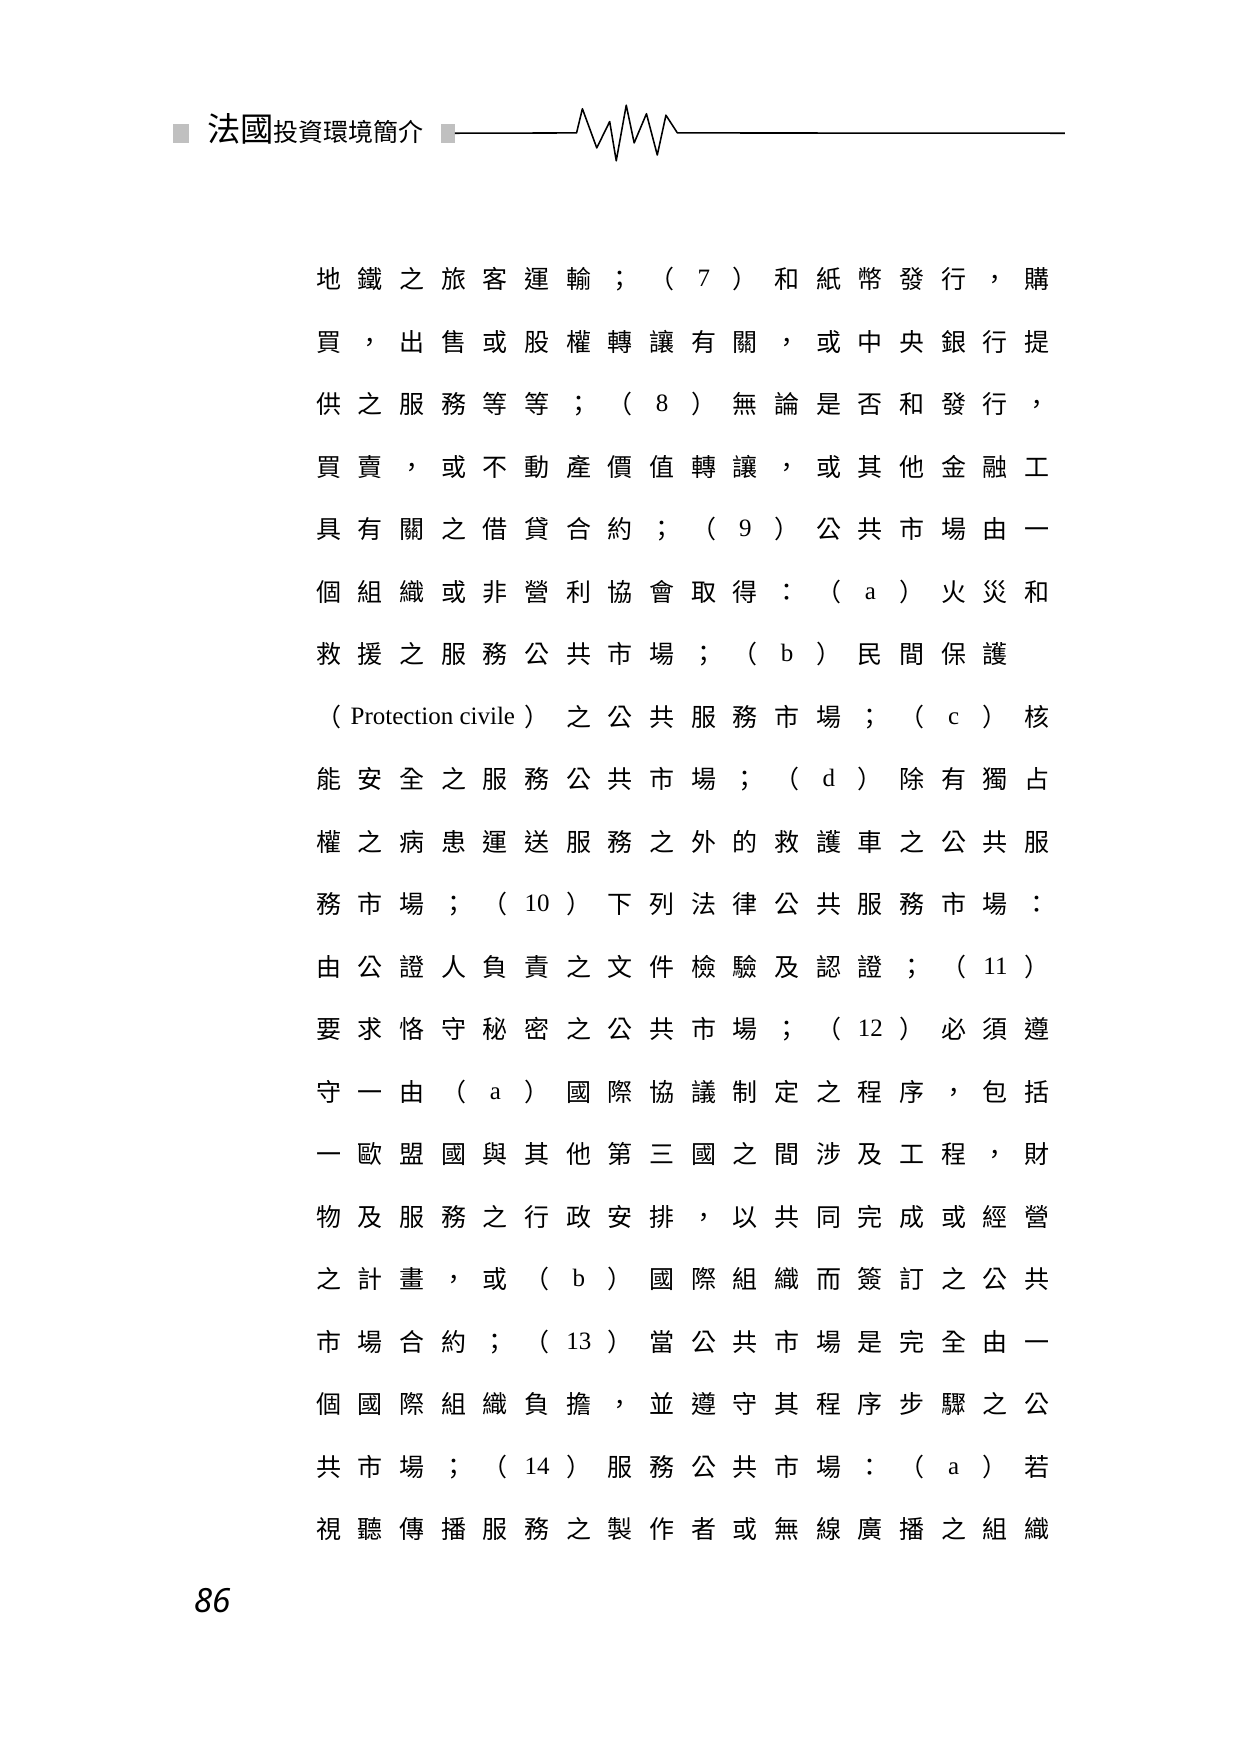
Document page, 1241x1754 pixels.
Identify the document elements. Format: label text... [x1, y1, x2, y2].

text 地鐵之旅客運輸；（7）和紙幣發行，購買，出售或股權轉讓有關，或中央銀行提供之服務等等；（8）無論是否和發行，買賣，或不動產價值轉讓，或其他金融工具有關之借貸合約；（9）公共市場由一個組織或非營利協會取得：（a）火災和救援之服務公共市場；（b）民間保護（Protection civile）之公共服務市場；（c）核能安全之服務公共市場；（d）除有獨占權之病患運送服務之外的救護車之公共服務市場；（10）下列法律公共服務市場：由公證人負責之文件檢驗及認證；（11）要求恪守秘密之公共市場；（12）必須遵守一由（a）國際協議制定之程序，包括一歐盟國與其他第三國之間涉及工程，財物及服務之行政安排，以共同完成或經營之計畫，或（b）國際組織而簽訂之公共市場合約；（13）當公共市場是完全由一個國際組織負擔，並遵守其程序步驟之公共市場；（14）服務公共市場：（a）若視聽傳播服務之製作者或無線廣播之組織 [207, 236, 1058, 1549]
